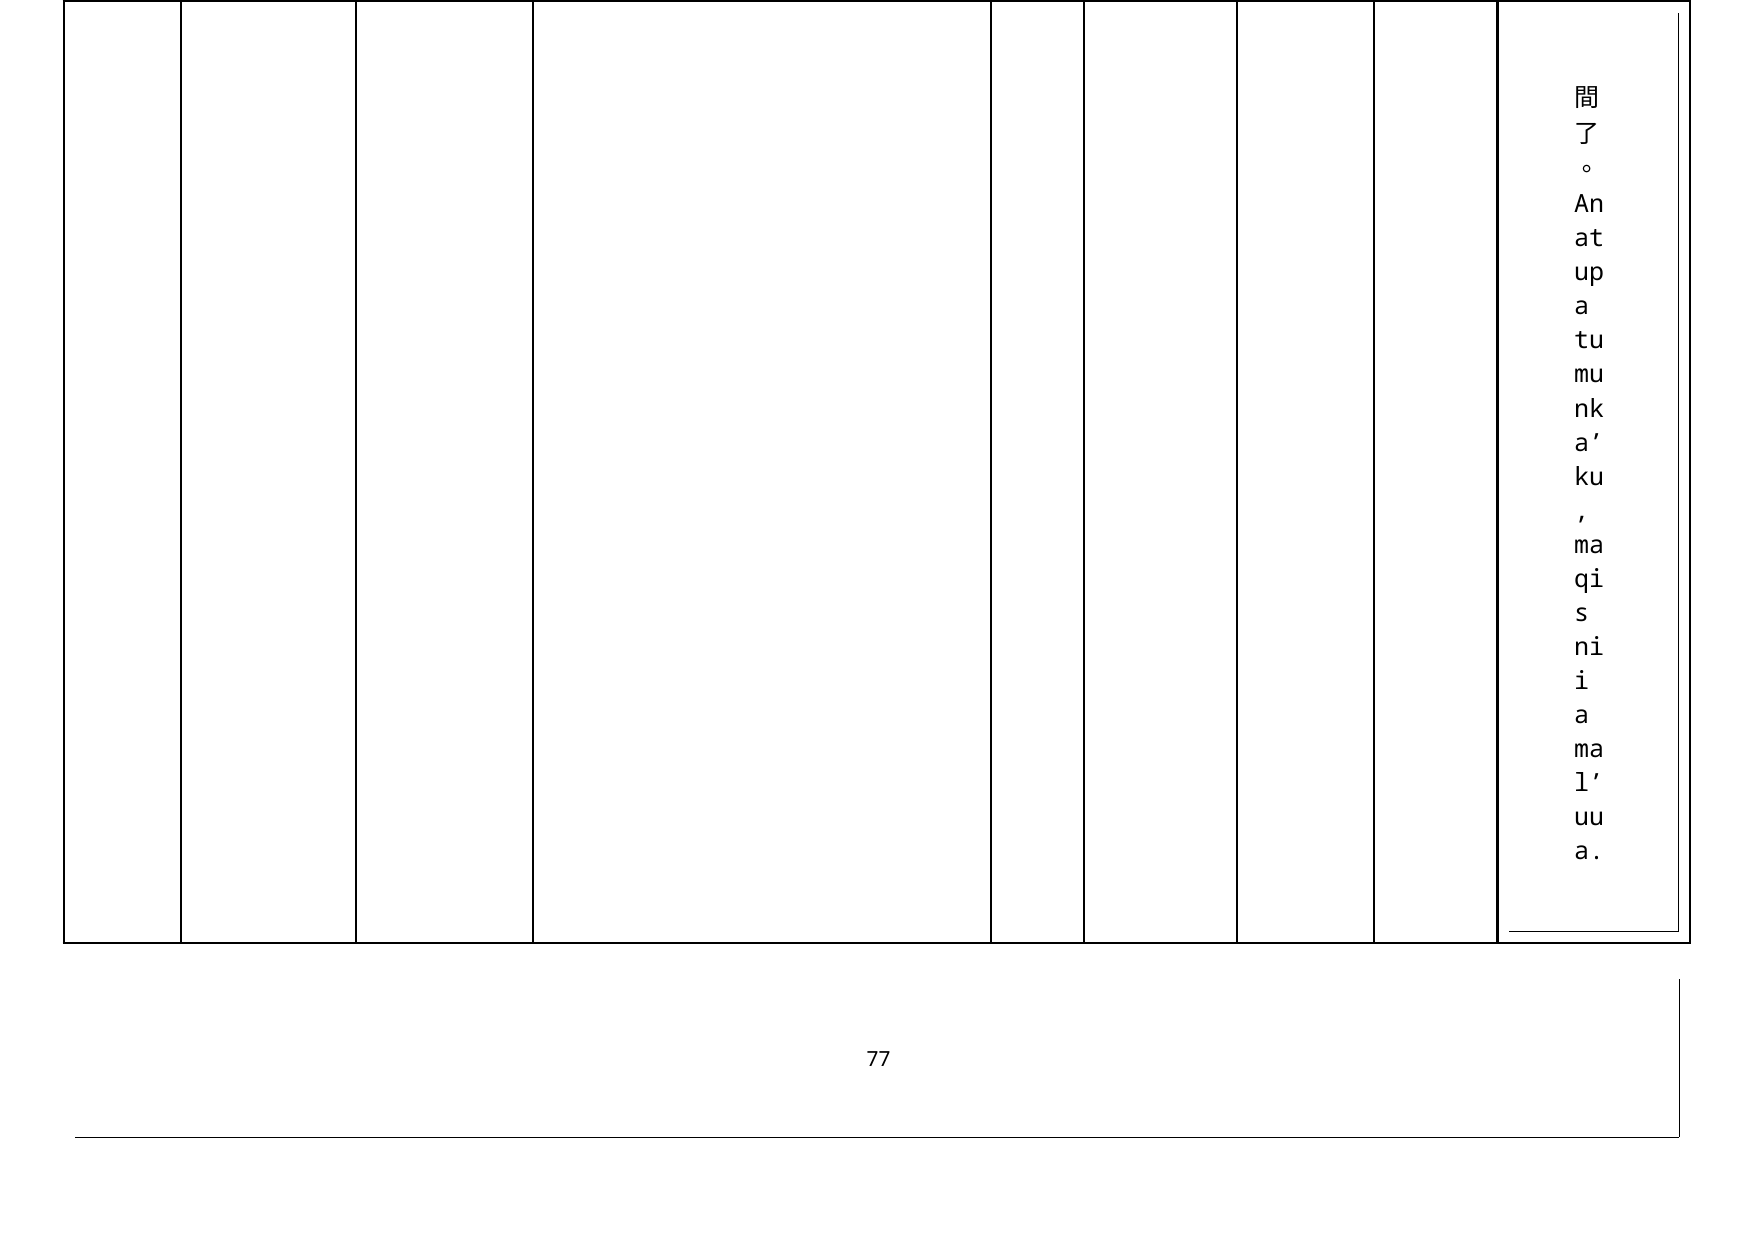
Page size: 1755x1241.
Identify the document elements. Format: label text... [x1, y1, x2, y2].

table_cell [357, 2, 532, 942]
table_cell [992, 2, 1083, 942]
table_cell [182, 2, 355, 942]
table_cell [1238, 2, 1373, 942]
table_cell [65, 2, 180, 942]
table_cell [1375, 2, 1496, 942]
table_cell [1085, 2, 1236, 942]
table_cell 間了。 Anatupa tu munka’ku, maqis nii a mal’uu a. [1499, 2, 1689, 942]
table_cell [534, 2, 990, 942]
